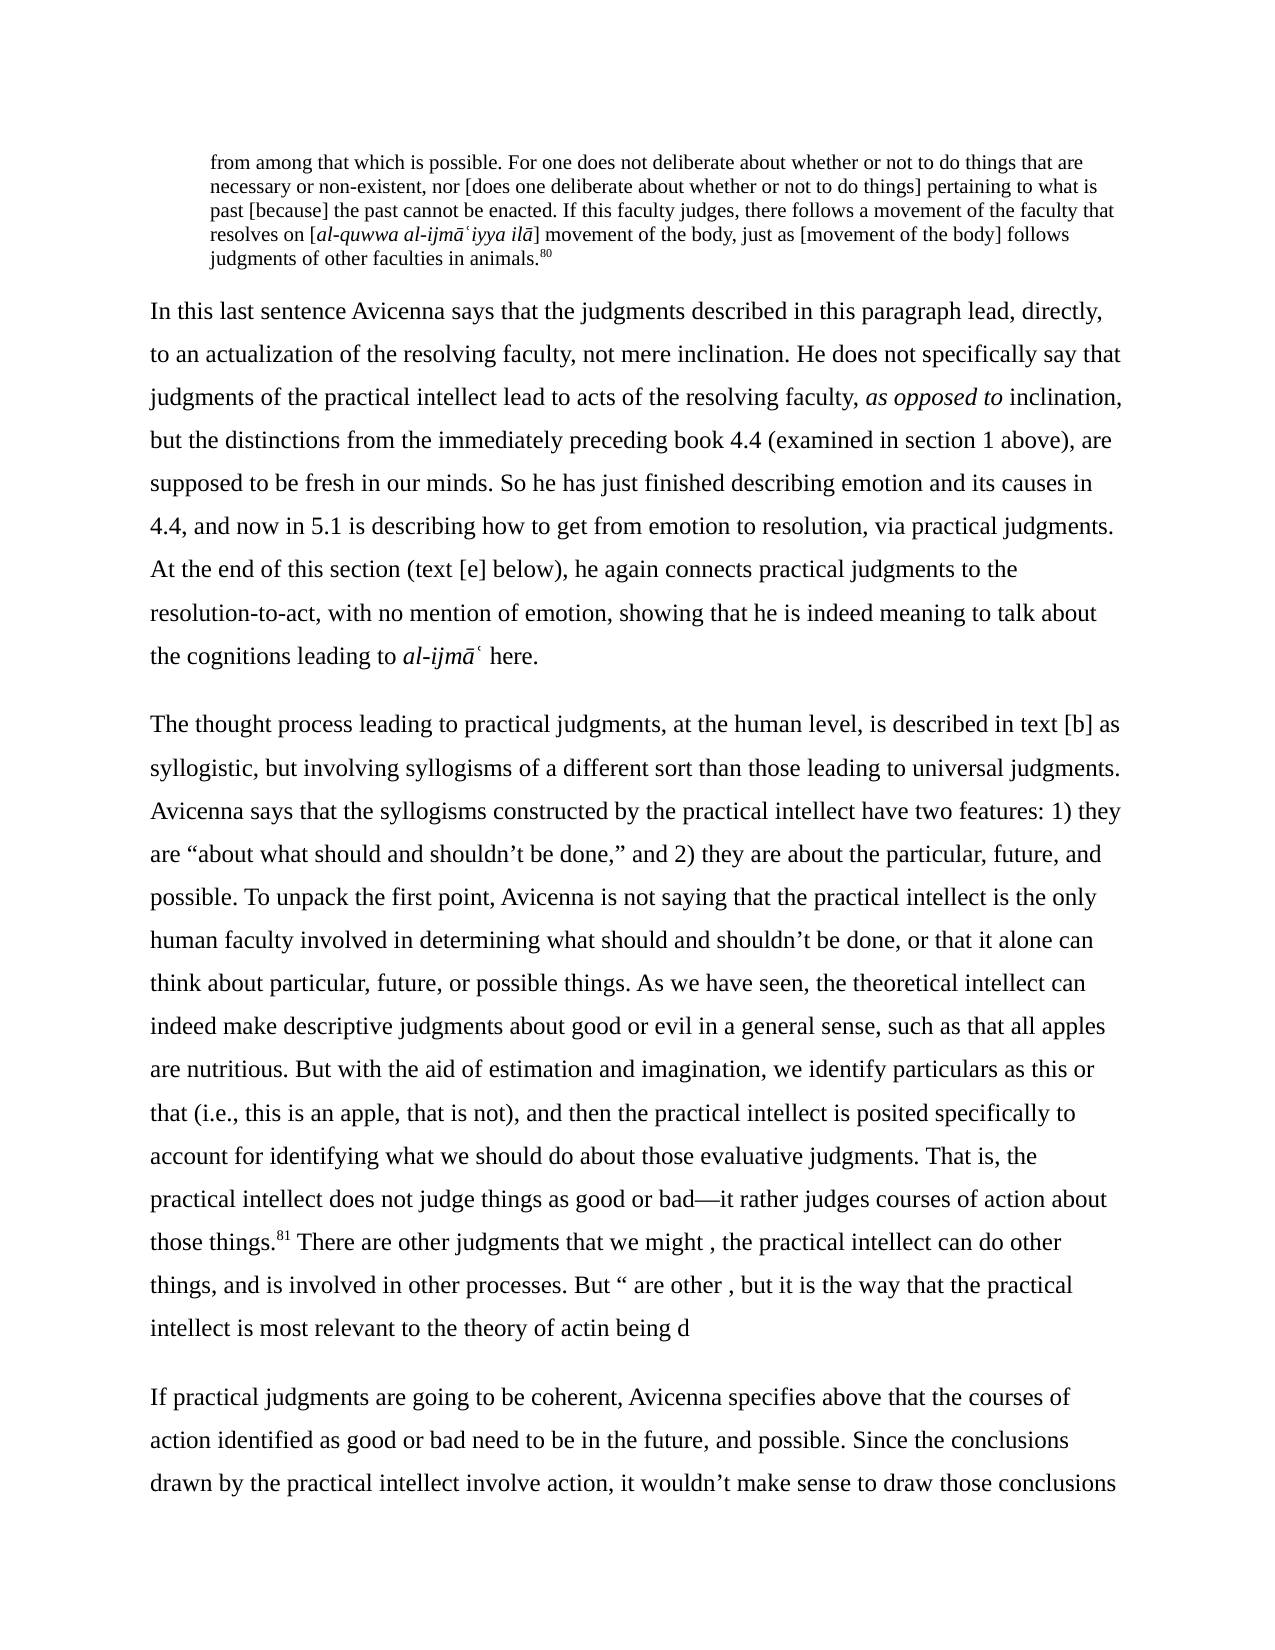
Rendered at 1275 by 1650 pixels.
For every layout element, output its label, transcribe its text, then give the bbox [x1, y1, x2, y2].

text from among that which is possible. For one does not deliberate about whether or not to do things that are necessary or non-existent, nor [does one deliberate about whether or not to do things] pertaining to what is past [because] the past cannot be enacted. If this faculty judges, there follows a movement of the faculty that resolves on [al-quwwa al-ijmāʿiyya ilā] movement of the body, just as [movement of the body] follows judgments of other faculties in animals. [210, 150, 1125, 270]
text If practical judgments are going to be coherent, Avicenna specifies above that the courses of action identified as good or bad need to be in the future, and possible. Since the conclusions drawn by the practical intellect involve action, it wouldn’t make sense to draw those conclusions [150, 1382, 1125, 1497]
text In this last sentence Avicenna says that the judgments described in this paragraph lead, directly, to an actualization of the resolving faculty, not mere inclination. He does not specifically say that judgments of the practical intellect lead to acts of the resolving faculty, as opposed to inclination, but the distinctions from the immediately preceding book 4.4 (examined in section 1 above), are supposed to be fresh in our minds. So he has just finished describing emotion and its causes in 4.4, and now in 5.1 is describing how to get from emotion to resolution, via practical judgments. At the end of this section (text [e] below), he again connects practical judgments to the resolution-to-act, with no mention of emotion, showing that he is indeed meaning to talk about the cognitions leading to al-ijmāʿ here. [150, 296, 1125, 669]
text The thought process leading to practical judgments, at the human level, is described in text [b] as syllogistic, but involving syllogisms of a different sort than those leading to universal judgments. Avicenna says that the syllogisms constructed by the practical intellect have two features: 1) they are “about what should and shouldn’t be done,” and 2) they are about the particular, future, and possible. To unpack the first point, Avicenna is not saying that the practical intellect is the only human faculty involved in determining what should and shouldn’t be done, or that it alone can think about particular, future, or possible things. As we have seen, the theoretical intellect can indeed make descriptive judgments about good or evil in a general sense, such as that all apples are nutritious. But with the aid of estimation and imagination, we identify particulars as this or that (i.e., this is an apple, that is not), and then the practical intellect is posited specifically to account for identifying what we should do about those evaluative judgments. That is, the practical intellect does not judge things as good or bad—it rather judges courses of action about those things. There are other judgments that we might , the practical intellect can do other things, and is involved in other processes. But “ are other , but it is the way that the practical intellect is most relevant to the theory of actin being d [150, 709, 1125, 1342]
